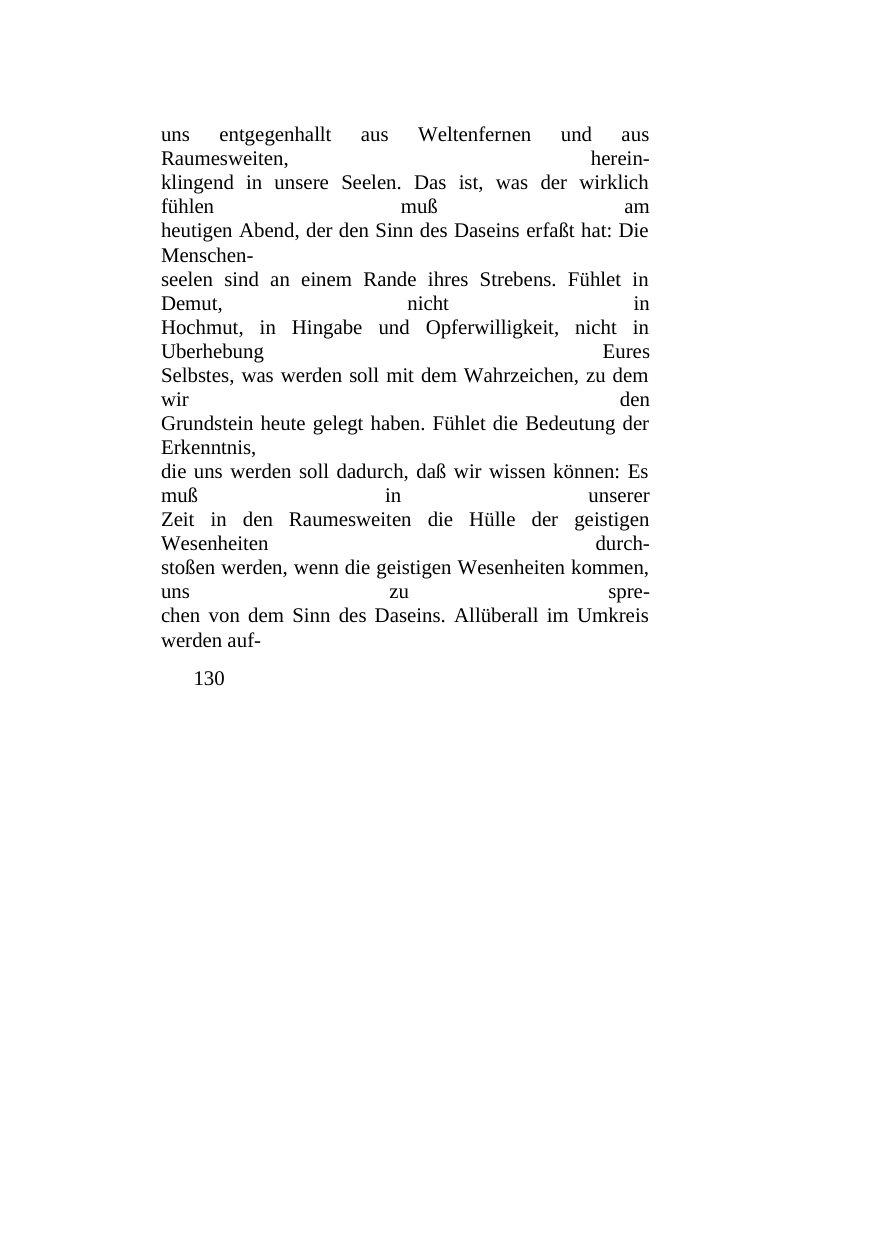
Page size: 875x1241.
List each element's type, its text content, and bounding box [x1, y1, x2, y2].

text uns entgegenhallt aus Weltenfernen und aus Raumesweiten, herein- klingend in unsere Seelen. Das ist, was der wirklich fühlen muß am heutigen Abend, der den Sinn des Daseins erfaßt hat: Die Menschen- seelen sind an einem Rande ihres Strebens. Fühlet in Demut, nicht in Hochmut, in Hingabe und Opferwilligkeit, nicht in Uberhebung Eures Selbstes, was werden soll mit dem Wahrzeichen, zu dem wir den Grundstein heute gelegt haben. Fühlet die Bedeutung der Erkenntnis, die uns werden soll dadurch, daß wir wissen können: Es muß in unserer Zeit in den Raumesweiten die Hülle der geistigen Wesenheiten durch- stoßen werden, wenn die geistigen Wesenheiten kommen, uns zu spre- chen von dem Sinn des Daseins. Allüberall im Umkreis werden auf- [161, 122, 650, 652]
text 130 [193, 666, 650, 690]
